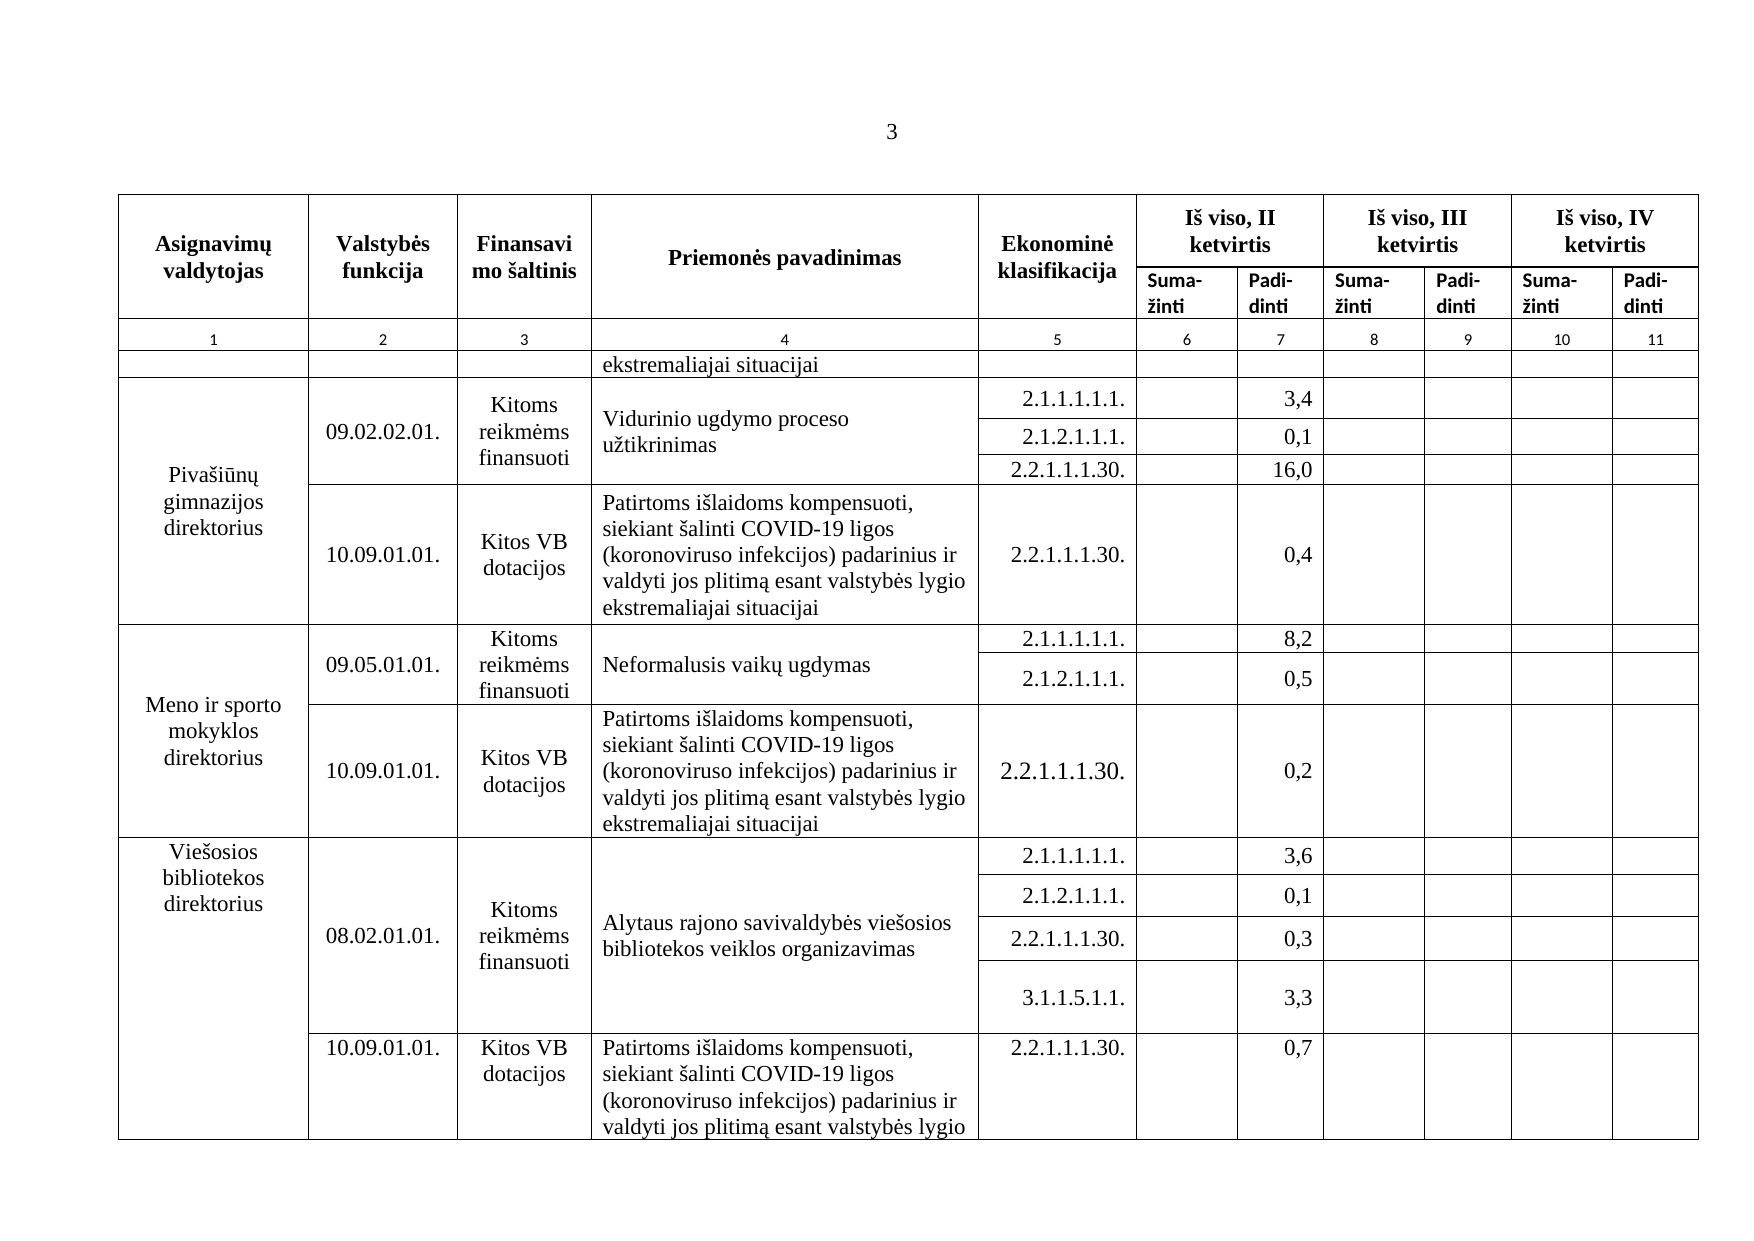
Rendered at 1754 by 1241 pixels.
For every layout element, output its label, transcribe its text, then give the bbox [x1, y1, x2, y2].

table_cell 8 [1324, 319, 1424, 349]
table_cell Padi-dinti [1238, 268, 1323, 318]
table_cell [119, 351, 308, 377]
table_cell [1613, 875, 1698, 916]
table_cell 3,3 [1238, 961, 1323, 1033]
table_cell [1699, 704, 1723, 837]
table_cell [1699, 916, 1723, 960]
table_cell Kitoms reikmėms finansuoti [458, 378, 591, 484]
table_cell [1613, 1034, 1698, 1139]
table_cell [1512, 485, 1612, 624]
table_cell [1425, 705, 1511, 837]
table_cell [1324, 625, 1424, 652]
table_cell [1512, 419, 1612, 454]
table_cell [1137, 485, 1237, 624]
table_cell [1613, 485, 1698, 624]
table_cell 08.02.01.01. [309, 838, 457, 1033]
table_cell [1613, 653, 1698, 704]
table_cell [1137, 917, 1237, 960]
table_cell [1699, 235, 1723, 266]
table_cell Kitoms reikmėms finansuoti [458, 838, 591, 1033]
table_cell [1512, 875, 1612, 916]
table_cell [1699, 484, 1723, 624]
table_cell [1137, 705, 1237, 837]
table_cell 09.05.01.01. [309, 625, 457, 704]
table_cell [1613, 419, 1698, 454]
table_header [1699, 194, 1723, 235]
table_cell [1425, 378, 1511, 418]
table_cell Suma-žinti [1324, 268, 1424, 318]
table_cell [1613, 705, 1698, 837]
table_cell [1425, 961, 1511, 1033]
table_cell [1699, 1033, 1723, 1139]
table_cell 2.2.1.1.1.30. [979, 1034, 1136, 1139]
table_cell 0,5 [1238, 653, 1323, 704]
table_cell [1137, 961, 1237, 1033]
table_cell 8,2 [1238, 625, 1323, 652]
table_cell [1613, 378, 1698, 418]
table_cell [1699, 624, 1723, 652]
table_cell [1425, 838, 1511, 874]
table_cell [1137, 653, 1237, 704]
table_cell [1324, 705, 1424, 837]
table_cell 10.09.01.01. [309, 485, 457, 624]
table_cell Kitos VB dotacijos [458, 705, 591, 837]
table_cell [1425, 455, 1511, 484]
table_header Valstybės funkcija [309, 195, 457, 318]
table_cell Padi-dinti [1613, 268, 1698, 318]
table_cell 1 [119, 319, 308, 349]
table_cell Pivašiūnų gimnazijos direktorius [119, 378, 308, 624]
table_cell Vidurinio ugdymo proceso užtikrinimas [592, 378, 978, 484]
table_cell 10.09.01.01. [309, 1034, 457, 1139]
table_cell [1137, 351, 1237, 377]
table_cell [1699, 837, 1723, 874]
table_cell [1512, 961, 1612, 1033]
table_cell 2.1.2.1.1.1. [979, 875, 1136, 916]
table_cell [1324, 917, 1424, 960]
table_cell 6 [1137, 319, 1237, 349]
table_cell [1512, 653, 1612, 704]
table_cell 2.2.1.1.1.30. [979, 705, 1136, 837]
table_cell 10 [1512, 319, 1612, 349]
table_cell [1613, 455, 1698, 484]
table_cell Suma-žinti [1512, 268, 1612, 318]
table_header Iš viso, III ketvirtis [1324, 195, 1511, 266]
table_cell [458, 351, 591, 377]
table_cell 4 [592, 319, 978, 349]
table_cell [1699, 960, 1723, 1033]
table_cell Patirtoms išlaidoms kompensuoti, siekiant šalinti COVID-19 ligos (koronoviruso infekcijos) padarinius ir valdyti jos plitimą esant valstybės lygio ekstremaliajai situacijai [592, 705, 978, 837]
table_cell [1512, 455, 1612, 484]
table_cell [1324, 351, 1424, 377]
table_cell [1324, 875, 1424, 916]
table_cell [1324, 838, 1424, 874]
table_cell [1699, 266, 1723, 318]
table_cell [1324, 419, 1424, 454]
table_header Finansavimo šaltinis [458, 195, 591, 318]
table_cell ekstremaliajai situacijai [592, 351, 978, 377]
table_cell [309, 351, 457, 377]
table_cell 0,3 [1238, 917, 1323, 960]
table_cell 0,4 [1238, 485, 1323, 624]
table_cell 11 [1613, 319, 1698, 349]
table_cell 3.1.1.5.1.1. [979, 961, 1136, 1033]
table_cell [1425, 875, 1511, 916]
table_cell [1512, 917, 1612, 960]
table_cell [1699, 652, 1723, 704]
table_cell [1137, 419, 1237, 454]
table_cell [1137, 455, 1237, 484]
table_cell 5 [979, 319, 1136, 349]
table_cell [1425, 625, 1511, 652]
table_header Iš viso, IV ketvirtis [1512, 195, 1698, 266]
table_cell [1699, 418, 1723, 454]
table_cell [1425, 917, 1511, 960]
table_cell [1425, 485, 1511, 624]
table_cell [1512, 625, 1612, 652]
table_cell [1324, 455, 1424, 484]
table_cell [1613, 917, 1698, 960]
table_header Priemonės pavadinimas [592, 195, 978, 318]
table_cell [1137, 875, 1237, 916]
table_cell 7 [1238, 319, 1323, 349]
table_cell Neformalusis vaikų ugdymas [592, 625, 978, 704]
table_cell [1425, 1034, 1511, 1139]
table_cell [1512, 838, 1612, 874]
table_cell [1324, 653, 1424, 704]
table_cell [1425, 653, 1511, 704]
table_cell [1137, 625, 1237, 652]
table_cell [1512, 1034, 1612, 1139]
table_cell [1324, 1034, 1424, 1139]
table_cell 0,7 [1238, 1034, 1323, 1139]
table_cell Viešosios bibliotekos direktorius [119, 838, 308, 1139]
table_cell 9 [1425, 319, 1511, 349]
table_cell [1613, 625, 1698, 652]
table_cell Patirtoms išlaidoms kompensuoti, siekiant šalinti COVID-19 ligos (koronoviruso infekcijos) padarinius ir valdyti jos plitimą esant valstybės lygio [592, 1034, 978, 1139]
table_cell Padi-dinti [1425, 268, 1511, 318]
table_cell Suma-žinti [1137, 268, 1237, 318]
table_header Iš viso, II ketvirtis [1137, 195, 1323, 266]
table_cell 2.1.2.1.1.1. [979, 653, 1136, 704]
table_cell 3,6 [1238, 838, 1323, 874]
table_cell Kitos VB dotacijos [458, 1034, 591, 1139]
table_cell [1699, 350, 1723, 377]
table_cell [1512, 705, 1612, 837]
table_cell Meno ir sporto mokyklos direktorius [119, 625, 308, 837]
table_cell [1512, 378, 1612, 418]
table_cell 2.2.1.1.1.30. [979, 455, 1136, 484]
table_cell [1699, 874, 1723, 916]
table_cell [1137, 838, 1237, 874]
table_cell 2.1.1.1.1.1. [979, 838, 1136, 874]
table_cell 2.2.1.1.1.30. [979, 485, 1136, 624]
table_cell [1324, 485, 1424, 624]
table_cell 2.2.1.1.1.30. [979, 917, 1136, 960]
table_cell [1613, 351, 1698, 377]
table_cell 0,1 [1238, 419, 1323, 454]
table_cell 2 [309, 319, 457, 349]
table_cell [1137, 1034, 1237, 1139]
table_cell 2.1.2.1.1.1. [979, 419, 1136, 454]
table_header Asignavimų valdytojas [119, 195, 308, 318]
table_cell 2.1.1.1.1.1. [979, 625, 1136, 652]
table_cell 10.09.01.01. [309, 705, 457, 837]
table_cell [979, 351, 1136, 377]
table_header Ekonominė klasifikacija [979, 195, 1136, 318]
table_cell [1425, 351, 1511, 377]
table_cell [1137, 378, 1237, 418]
table_cell Kitoms reikmėms finansuoti [458, 625, 591, 704]
table_cell 0,1 [1238, 875, 1323, 916]
table_cell 2.1.1.1.1.1. [979, 378, 1136, 418]
table_cell [1613, 838, 1698, 874]
table_cell 3,4 [1238, 378, 1323, 418]
table_cell 09.02.02.01. [309, 378, 457, 484]
table_cell [1699, 454, 1723, 484]
table_cell [1425, 419, 1511, 454]
table_cell Patirtoms išlaidoms kompensuoti, siekiant šalinti COVID-19 ligos (koronoviruso infekcijos) padarinius ir valdyti jos plitimą esant valstybės lygio ekstremaliajai situacijai [592, 485, 978, 624]
table_cell [1238, 351, 1323, 377]
table_cell [1324, 961, 1424, 1033]
table_cell [1699, 318, 1723, 349]
table_cell [1324, 378, 1424, 418]
table_cell Alytaus rajono savivaldybės viešosios bibliotekos veiklos organizavimas [592, 838, 978, 1033]
table_cell 3 [458, 319, 591, 349]
table_cell [1613, 961, 1698, 1033]
table_cell [1512, 351, 1612, 377]
table_cell Kitos VB dotacijos [458, 485, 591, 624]
table_cell 0,2 [1238, 705, 1323, 837]
table_cell [1699, 377, 1723, 418]
table_cell 16,0 [1238, 455, 1323, 484]
